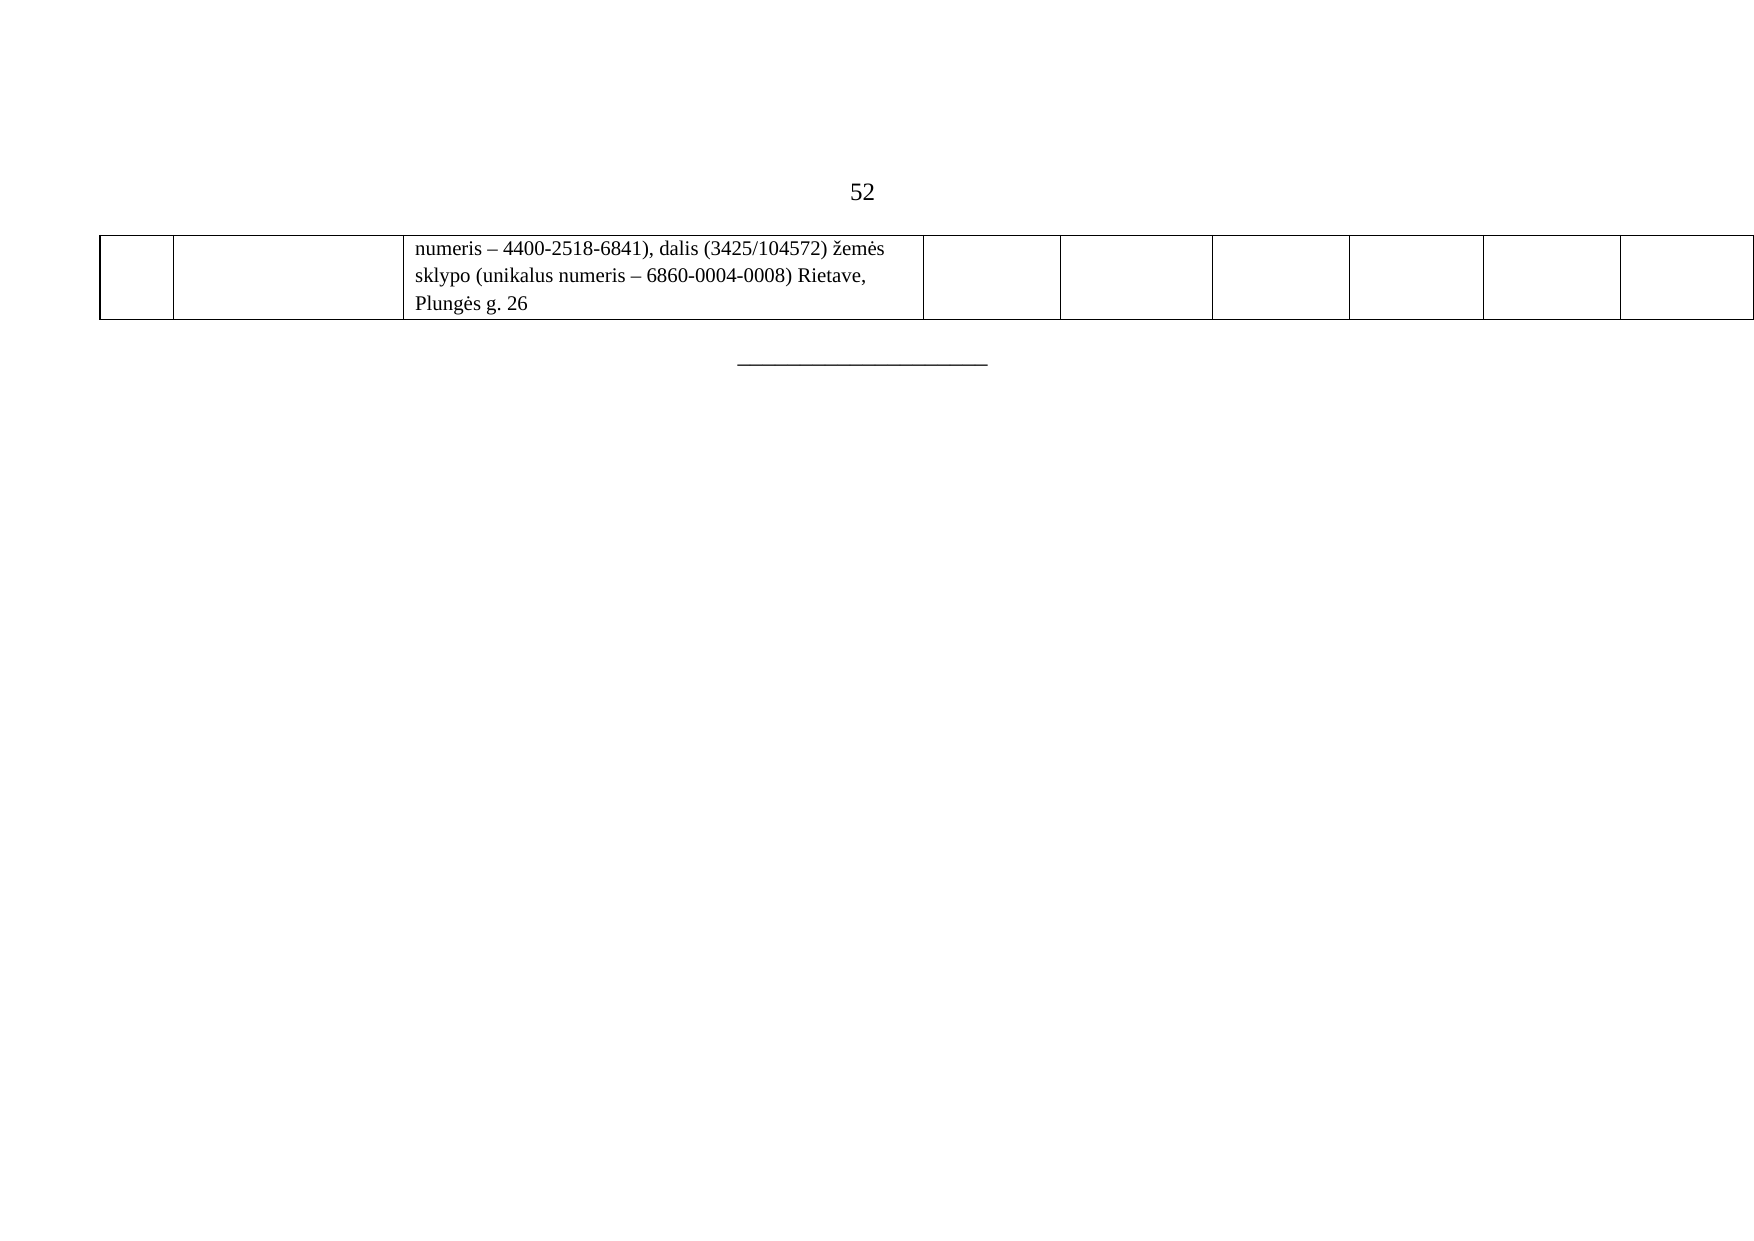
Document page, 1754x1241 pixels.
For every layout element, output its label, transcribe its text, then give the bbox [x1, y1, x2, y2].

text –––––––––––––––––––– [89, 348, 1636, 377]
table_cell [1484, 236, 1620, 318]
table_cell [174, 236, 403, 318]
table_cell [1213, 236, 1349, 318]
table_cell [924, 236, 1060, 318]
table_cell [1061, 236, 1212, 318]
table_cell [101, 236, 173, 318]
table_cell [1350, 236, 1483, 318]
table_cell [1621, 236, 1753, 318]
table_cell numeris – 4400-2518-6841), dalis (3425/104572) žemės sklypo (unikalus numeris – 6860-0004-0008) Rietave, Plungės g. 26 [404, 236, 923, 318]
